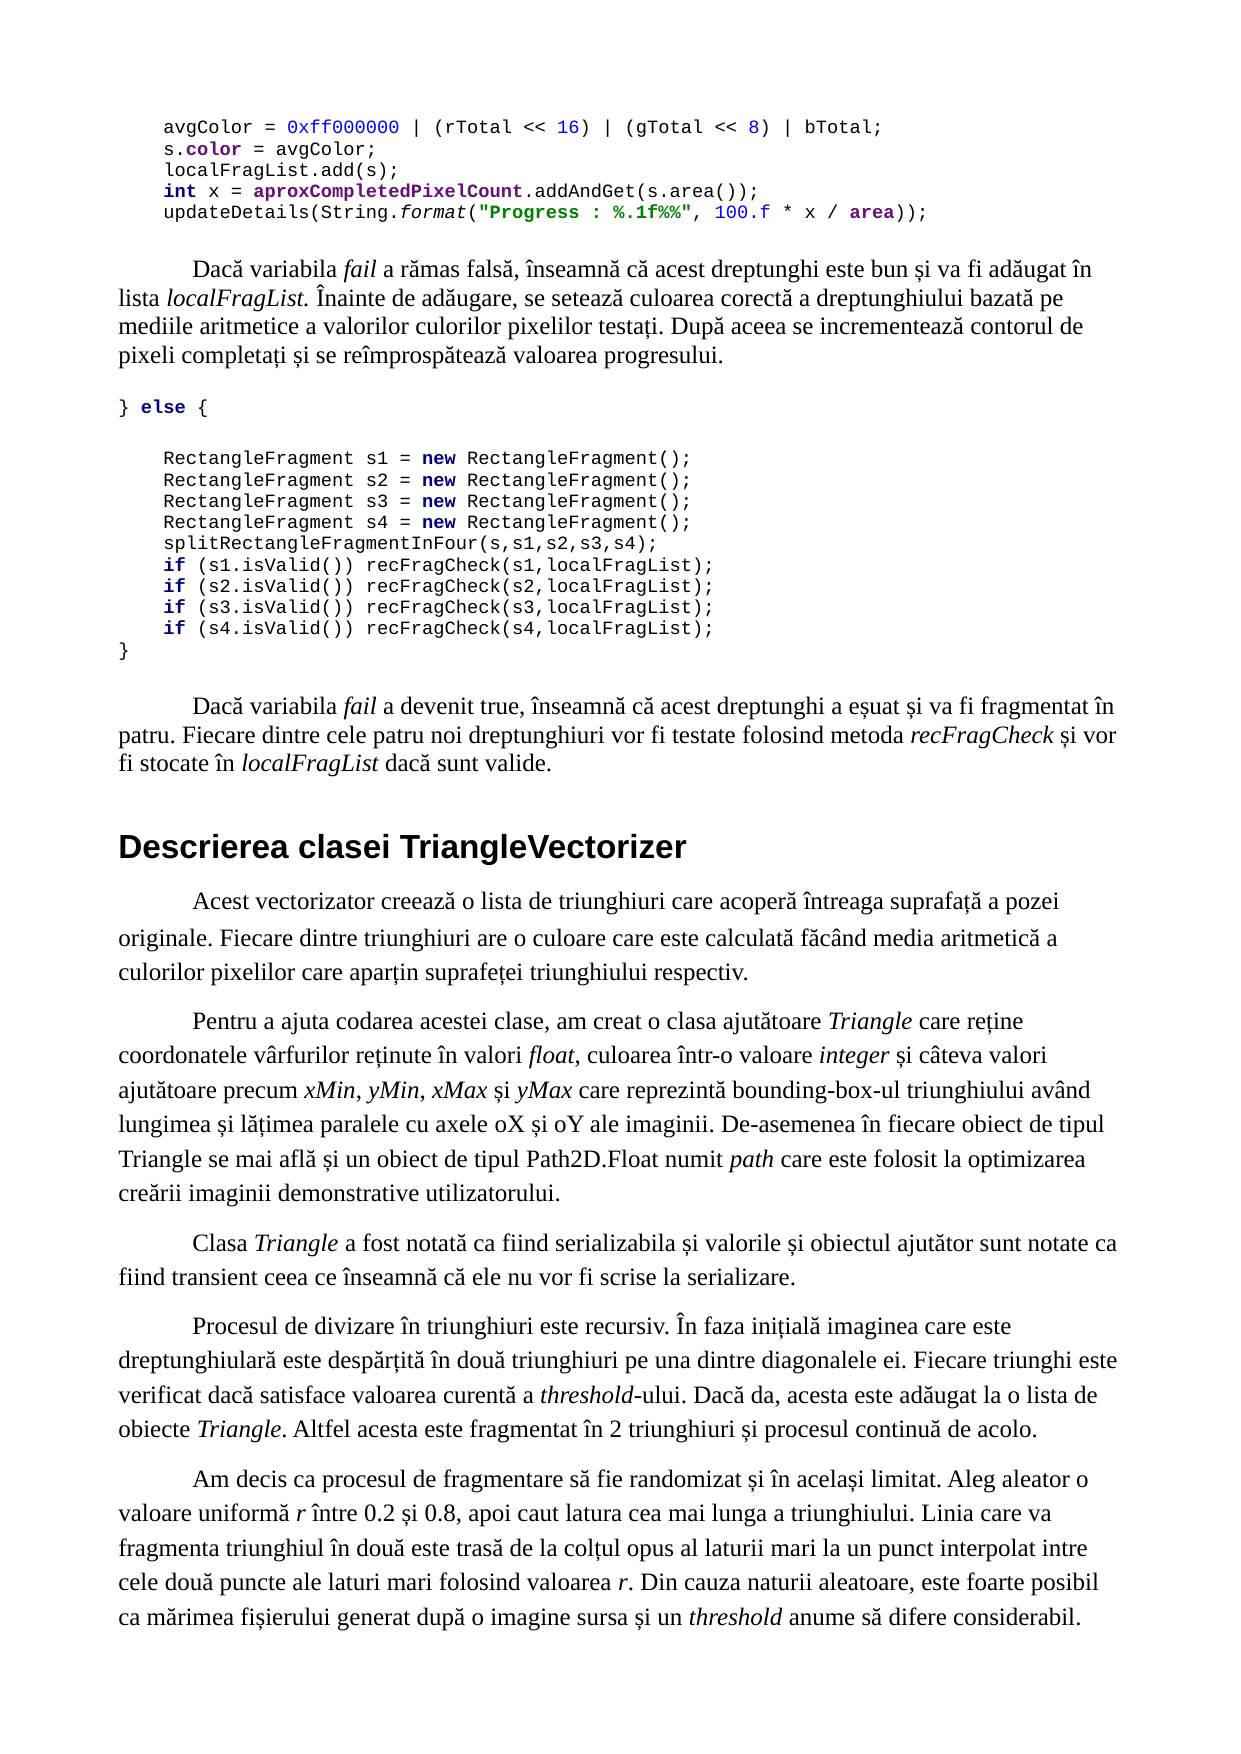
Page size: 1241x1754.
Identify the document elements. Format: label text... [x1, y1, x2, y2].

text updateDetails(String.format("Progress : %.1f%%", 100.f * x / area)); [118, 203, 1122, 224]
text Dacă variabila fail a devenit true, înseamnă că acest dreptunghi a eșuat și va fi fragmentat în patru. Fiecare dintre cele patru noi dreptunghiuri vor fi testate folosind metoda recFragCheck și vor fi stocate în localFragList dacă sunt valide. [118, 691, 1122, 777]
text splitRectangleFragmentInFour(s,s1,s2,s3,s4); [118, 534, 1122, 555]
text if (s2.isValid()) recFragCheck(s2,localFragList); [118, 577, 1122, 598]
text Pentru a ajuta codarea acestei clase, am creat o clasa ajutătoare Triangle care reține coordonatele vârfurilor reținute în valori float, culoarea într-o valoare integer și câteva valori ajutătoare precum xMin, yMin, xMax și yMax care reprezintă bounding-box-ul triunghiului având lungimea și lățimea paralele cu axele oX și oY ale imaginii. De-asemenea în fiecare obiect de tipul Triangle se mai află și un obiect de tipul Path2D.Float numit path care este folosit la optimizarea creării imaginii demonstrative utilizatorului. [118, 1006, 1122, 1207]
text Acest vectorizator creează o lista de triunghiuri care acoperă întreaga suprafață a pozei originale. Fiecare dintre triunghiuri are o culoare care este calculată făcând media aritmetică a culorilor pixelilor care aparțin suprafeței triunghiului respectiv. [118, 878, 1122, 986]
text s.color = avgColor; [118, 139, 1122, 161]
text RectangleFragment s4 = new RectangleFragment(); [118, 513, 1122, 534]
text } else { [118, 398, 1122, 419]
text RectangleFragment s3 = new RectangleFragment(); [118, 492, 1122, 513]
text if (s4.isValid()) recFragCheck(s4,localFragList); [118, 619, 1122, 640]
text Clasa Triangle a fost notată ca fiind serializabila și valorile și obiectul ajutător sunt notate ca fiind transient ceea ce înseamnă că ele nu vor fi scrise la serializare. [118, 1228, 1122, 1291]
text int x = aproxCompletedPixelCount.addAndGet(s.area()); [118, 182, 1122, 203]
text localFragList.add(s); [118, 161, 1122, 182]
text RectangleFragment s1 = new RectangleFragment(); [118, 449, 1122, 470]
text } [118, 640, 1122, 662]
text avgColor = 0xff000000 | (rTotal << 16) | (gTotal << 8) | bTotal; [118, 118, 1122, 139]
subtitle Descrierea clasei TriangleVectorizer [118, 828, 1122, 866]
text Procesul de divizare în triunghiuri este recursiv. În faza inițială imaginea care este dreptunghiulară este despărțită în două triunghiuri pe una dintre diagonalele ei. Fiecare triunghi este verificat dacă satisface valoarea curentă a threshold-ului. Dacă da, acesta este adăugat la o lista de obiecte Triangle. Altfel acesta este fragmentat în 2 triunghiuri și procesul continuă de acolo. [118, 1311, 1122, 1443]
text if (s1.isValid()) recFragCheck(s1,localFragList); [118, 555, 1122, 577]
text RectangleFragment s2 = new RectangleFragment(); [118, 470, 1122, 492]
text if (s3.isValid()) recFragCheck(s3,localFragList); [118, 598, 1122, 619]
text Dacă variabila fail a rămas falsă, înseamnă că acest dreptunghi este bun și va fi adăugat în lista localFragList. Înainte de adăugare, se setează culoarea corectă a dreptunghiului bazată pe mediile aritmetice a valorilor culorilor pixelilor testați. După aceea se incrementează contorul de pixeli completați și se reîmprospătează valoarea progresului. [118, 254, 1122, 369]
text Am decis ca procesul de fragmentare să fie randomizat și în același limitat. Aleg aleator o valoare uniformă r între 0.2 și 0.8, apoi caut latura cea mai lunga a triunghiului. Linia care va fragmenta triunghiul în două este trasă de la colțul opus al laturii mari la un punct interpolat intre cele două puncte ale laturi mari folosind valoarea r. Din cauza naturii aleatoare, este foarte posibil ca mărimea fișierului generat după o imagine sursa și un threshold anume să difere considerabil. [118, 1464, 1122, 1630]
